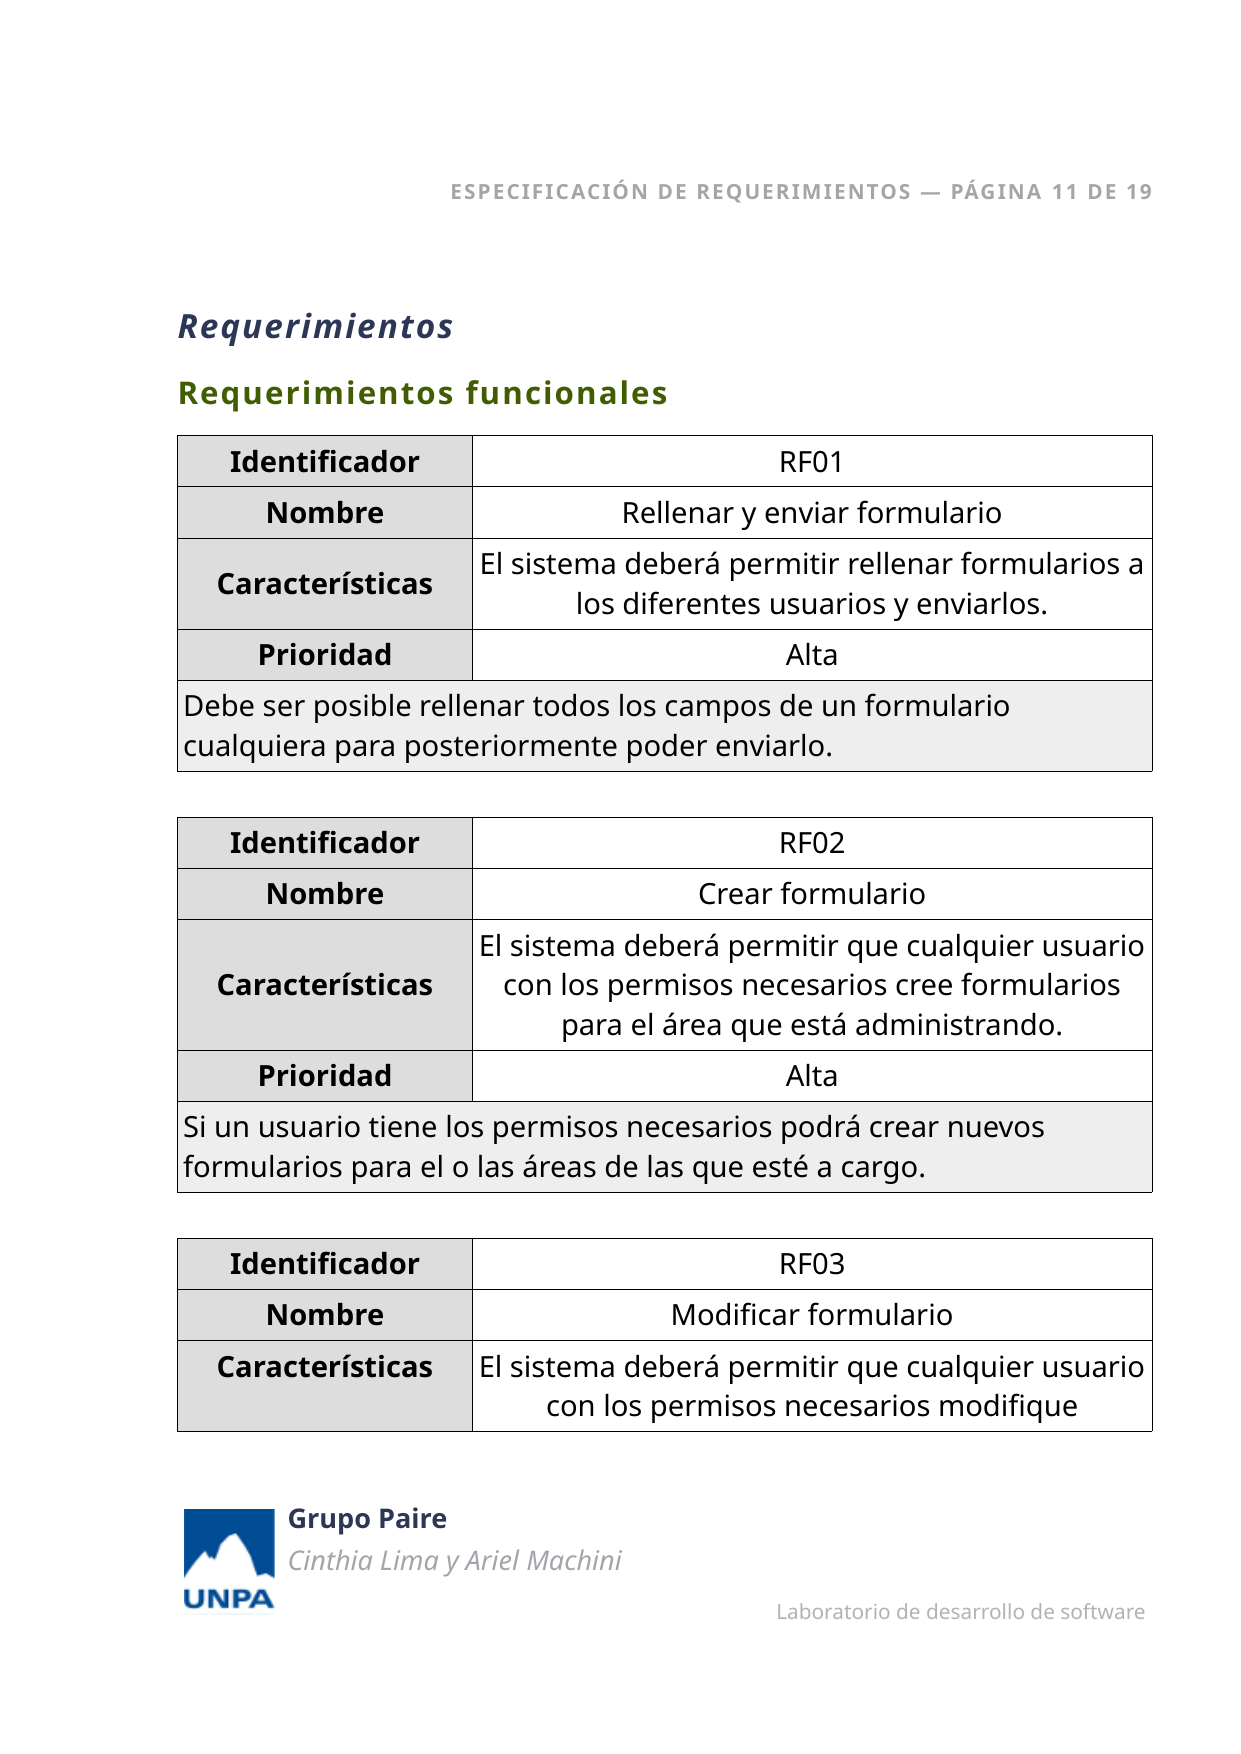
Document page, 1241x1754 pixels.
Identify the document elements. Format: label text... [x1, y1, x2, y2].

table_cell Prioridad [178, 630, 472, 680]
text Requerimientos [177, 303, 1152, 349]
table_cell Características [178, 1341, 472, 1431]
table_cell Modificar formulario [473, 1290, 1152, 1340]
table_header RF01 [473, 436, 1152, 486]
table_cell Características [178, 920, 472, 1050]
table_header Identificador [178, 436, 472, 486]
table_cell Nombre [178, 869, 472, 919]
table_header Identificador [178, 1239, 472, 1289]
table_cell Nombre [178, 1290, 472, 1340]
table_header RF02 [473, 818, 1152, 868]
table_cell Si un usuario tiene los permisos necesarios podrá crear nuevos formularios para el o las áreas de las que esté a cargo. [178, 1102, 1152, 1192]
table_cell El sistema deberá permitir rellenar formularios a los diferentes usuarios y enviarlos. [473, 539, 1152, 629]
table_cell El sistema deberá permitir que cualquier usuario con los permisos necesarios modifique [473, 1341, 1152, 1431]
picture [184, 1509, 275, 1615]
table_cell Rellenar y enviar formulario [473, 487, 1152, 538]
table_cell Crear formulario [473, 869, 1152, 919]
table_header Identificador [178, 818, 472, 868]
text Requerimientos funcionales [177, 371, 1152, 414]
table_cell Alta [473, 630, 1152, 680]
table_cell Debe ser posible rellenar todos los campos de un formulario cualquiera para posteriormente poder enviarlo. [178, 681, 1152, 771]
table_cell Alta [473, 1051, 1152, 1101]
table_cell Prioridad [178, 1051, 472, 1101]
table_cell Características [178, 539, 472, 629]
table_header RF03 [473, 1239, 1152, 1289]
table_cell Nombre [178, 487, 472, 538]
table_cell El sistema deberá permitir que cualquier usuario con los permisos necesarios cree formularios para el área que está administrando. [473, 920, 1152, 1050]
